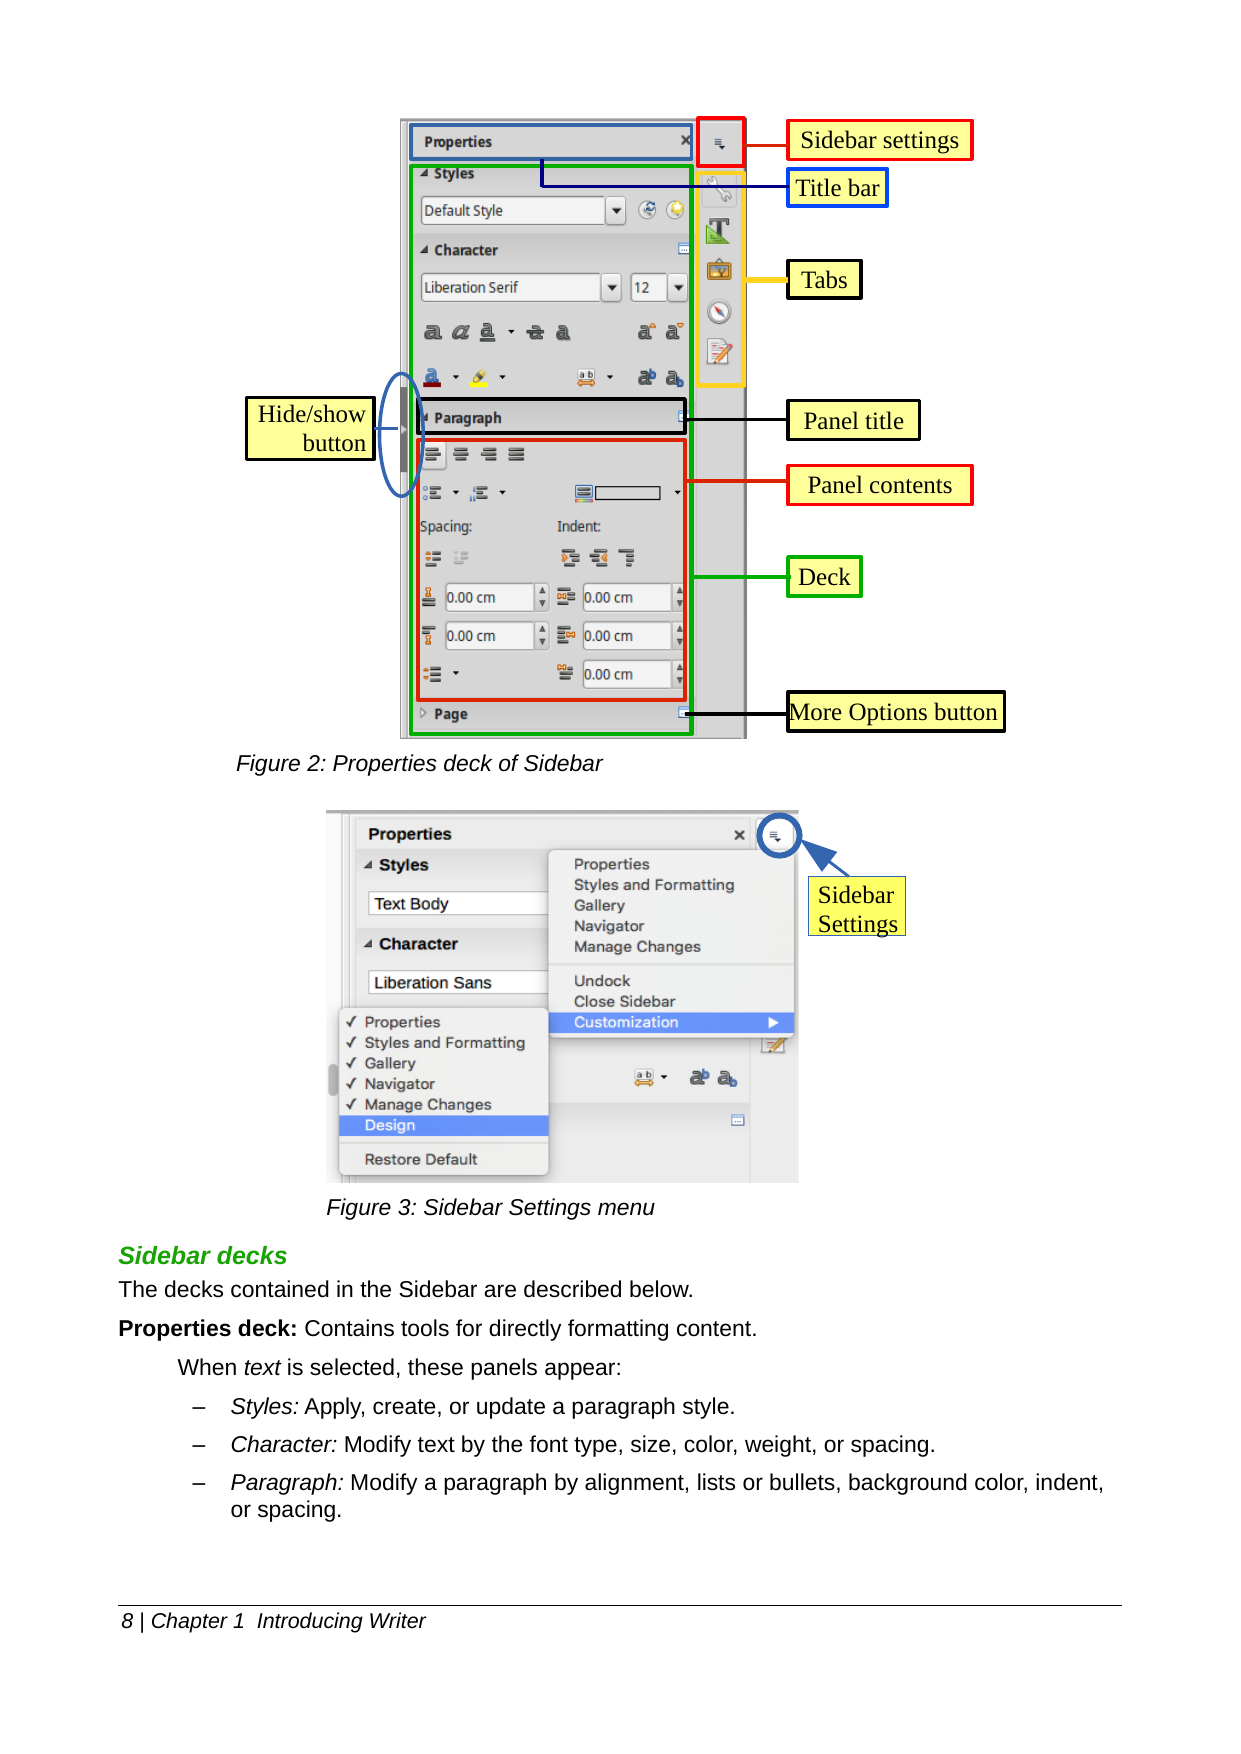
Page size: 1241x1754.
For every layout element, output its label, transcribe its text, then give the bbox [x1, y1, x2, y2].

text Properties deck: Contains tools for directly formatting content. [118, 1315, 1122, 1341]
picture [422, 401, 683, 431]
picture [694, 421, 747, 479]
picture [700, 120, 742, 164]
picture [413, 390, 421, 480]
picture [694, 483, 747, 575]
picture [413, 168, 689, 418]
picture [694, 188, 747, 418]
picture [400, 376, 409, 494]
text Figure 3: Sidebar Settings menu [326, 1194, 914, 1221]
list Paragraph: Modify a paragraph by alignment, lists or bullets, background color, indent, or spacing. [192, 1469, 1122, 1522]
list Styles: Apply, create, or update a paragraph style. [192, 1393, 1122, 1419]
picture [700, 188, 741, 383]
picture [763, 819, 796, 852]
picture [694, 579, 747, 712]
picture [413, 483, 689, 732]
list Character: Modify text by the font type, size, color, weight, or spacing. [192, 1431, 1122, 1457]
picture [400, 496, 747, 739]
list The decks contained in the Sidebar are described below. [118, 1276, 1122, 1302]
text Figure 2: Properties deck of Sidebar [236, 750, 1004, 776]
picture [425, 421, 689, 479]
subtitle Sidebar decks [118, 1241, 1122, 1270]
picture [700, 175, 741, 185]
picture [420, 442, 683, 698]
picture [400, 118, 747, 374]
text When text is selected, these panels appear: [177, 1354, 1122, 1380]
picture [326, 810, 799, 1183]
picture [544, 168, 689, 185]
picture [413, 127, 690, 157]
